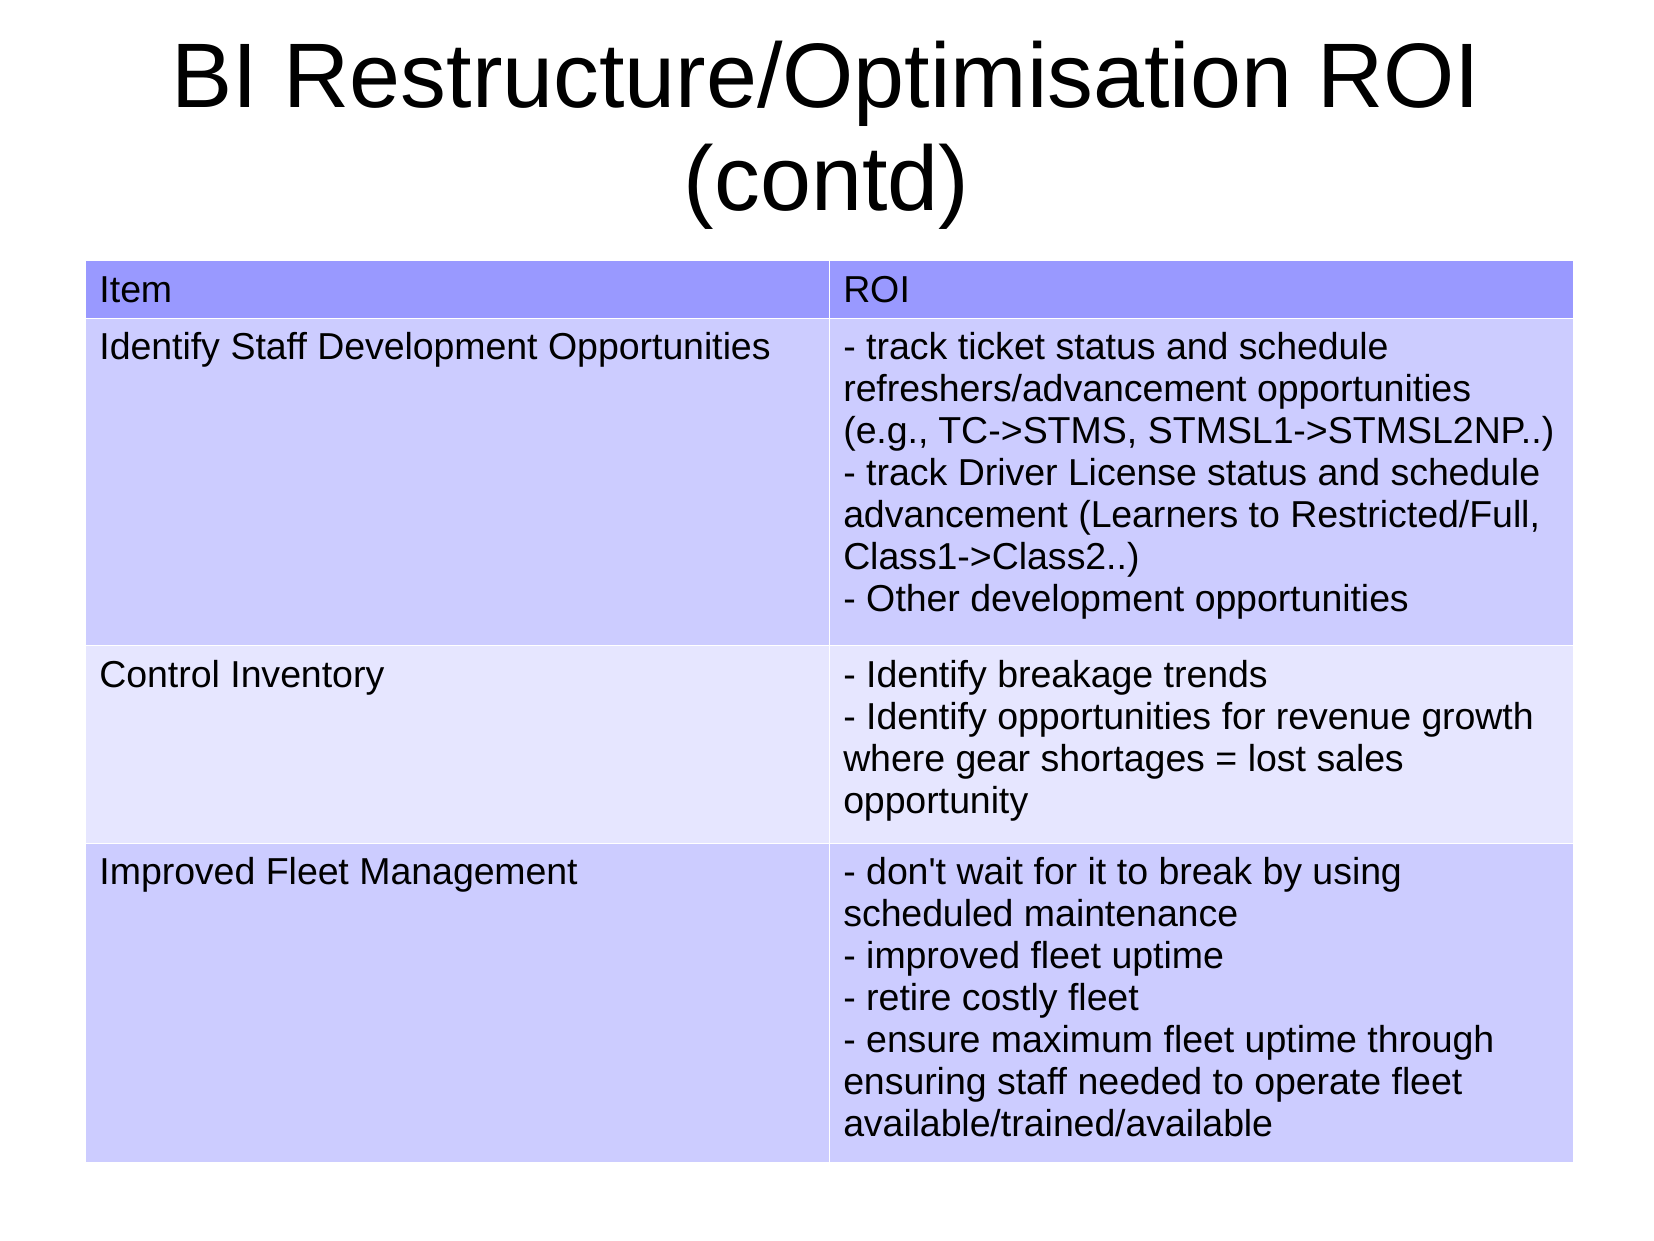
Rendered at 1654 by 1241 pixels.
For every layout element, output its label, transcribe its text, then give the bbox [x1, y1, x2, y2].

table_cell Identify Staff Development Opportunities [86, 319, 829, 645]
title BI Restructure/Optimisation ROI (contd) [82, 23, 1571, 231]
table_header ROI [830, 261, 1573, 318]
table_cell - don't wait for it to break by using scheduled maintenance - improved fleet uptime - retire costly fleet - ensure maximum fleet uptime through ensuring staff needed to operate fleet available/trained/available [830, 844, 1573, 1162]
table_cell - Identify breakage trends - Identify opportunities for revenue growth where gear shortages = lost sales opportunity [830, 646, 1573, 843]
table_cell Control Inventory [86, 646, 829, 843]
table_cell Improved Fleet Management [86, 844, 829, 1162]
table_cell - track ticket status and schedule refreshers/advancement opportunities (e.g., TC->STMS, STMSL1->STMSL2NP..) - track Driver License status and schedule advancement (Learners to Restricted/Full, Class1->Class2..) - Other development opportunities [830, 319, 1573, 645]
table_header Item [86, 261, 829, 318]
